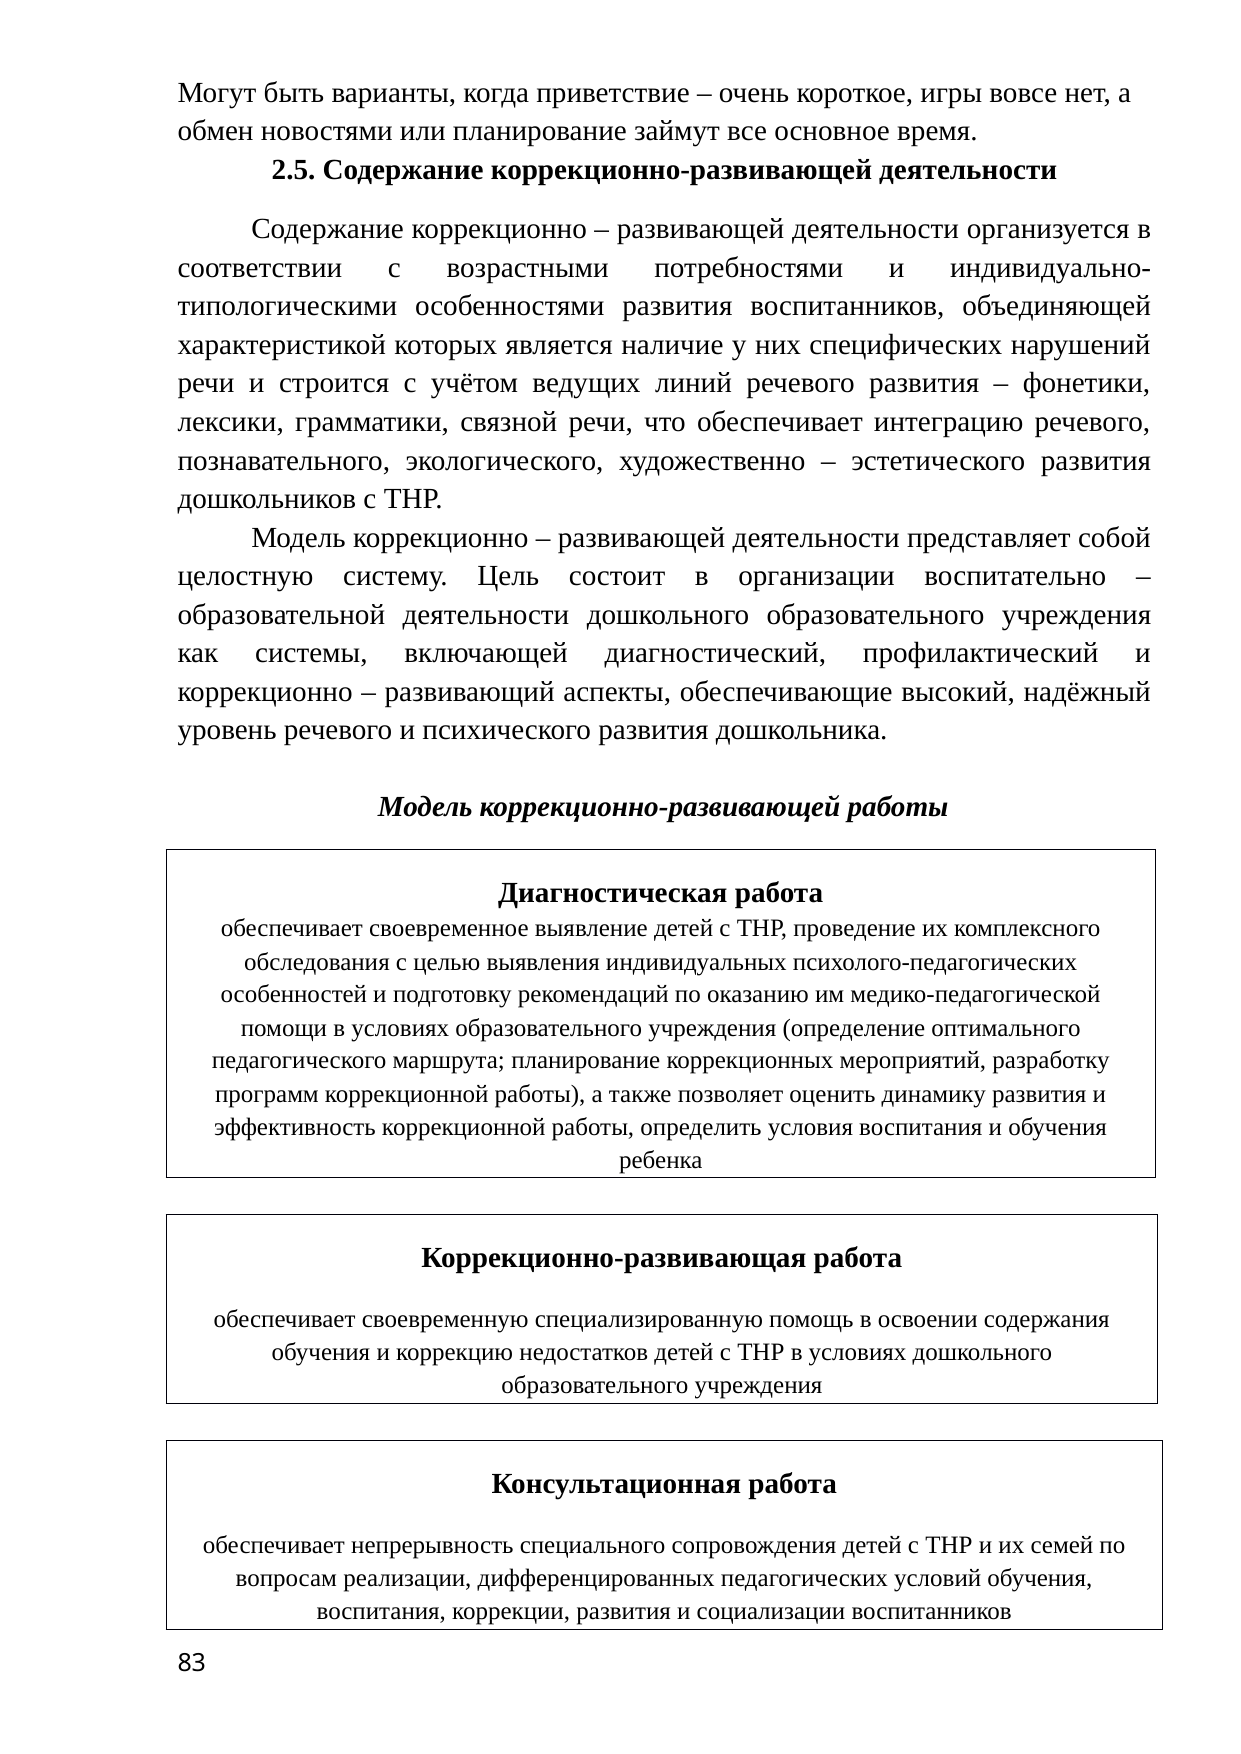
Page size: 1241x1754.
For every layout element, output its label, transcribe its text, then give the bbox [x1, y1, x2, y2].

text 2.5. Содержание коррекционно-развивающей деятельности [177, 152, 1152, 186]
table_header Коррекционно-развивающая работа обеспечивает своевременную специализированную помощь в освоении содержания обучения и коррекцию недостатков детей с ТНР в условиях дошкольного образовательного учреждения [167, 1215, 1157, 1403]
text Содержание коррекционно – развивающей деятельности организуется в соответствии с возрастными потребностями и индивидуально-типологическими особенностями развития воспитанников, объединяющей характеристикой которых является наличие у них специфических нарушений речи и строится с учётом ведущих линий речевого развития – фонетики, лексики, грамматики, связной речи, что обеспечивает интеграцию речевого, познавательного, экологического, художественно – эстетического развития дошкольников с ТНР. [177, 211, 1152, 515]
text Могут быть варианты, когда приветствие – очень короткое, игры вовсе нет, а обмен новостями или планирование займут все основное время. [177, 75, 1152, 147]
table_header Консультационная работа обеспечивает непрерывность специального сопровождения детей с ТНР и их семей по вопросам реализации, дифференцированных педагогических условий обучения, воспитания, коррекции, развития и социализации воспитанников [167, 1441, 1162, 1629]
text Модель коррекционно-развивающей работы [177, 789, 1152, 823]
text Модель коррекционно – развивающей деятельности представляет собой целостную систему. Цель состоит в организации воспитательно – образовательной деятельности дошкольного образовательного учреждения как системы, включающей диагностический, профилактический и коррекционно – развивающий аспекты, обеспечивающие высокий, надёжный уровень речевого и психического развития дошкольника. [177, 520, 1152, 746]
table_header Диагностическая работа обеспечивает своевременное выявление детей с ТНР, проведение их комплексного обследования с целью выявления индивидуальных психолого-педагогических особенностей и подготовку рекомендаций по оказанию им медико-педагогической помощи в условиях образовательного учреждения (определение оптимального педагогического маршрута; планирование коррекционных мероприятий, разработку программ коррекционной работы), а также позволяет оценить динамику развития и эффективность коррекционной работы, определить условия воспитания и обучения ребенка [167, 850, 1155, 1177]
